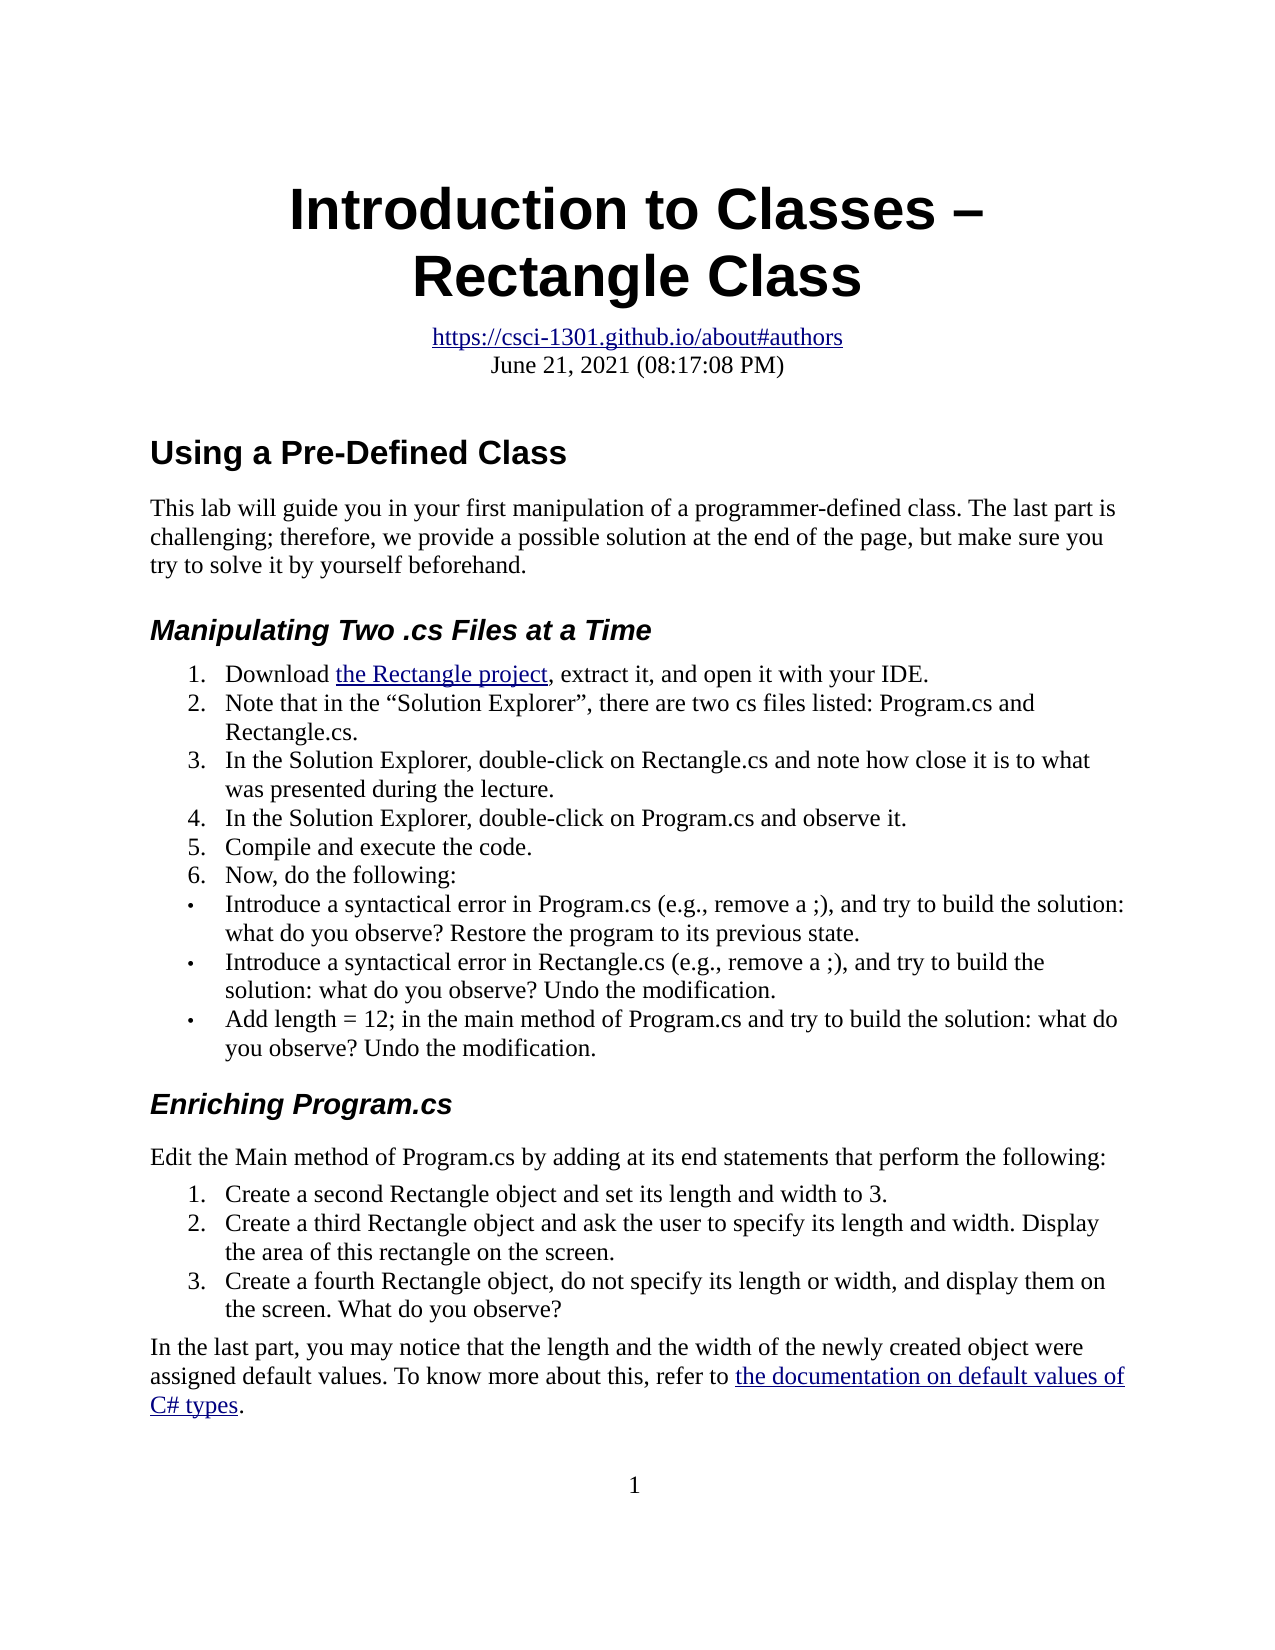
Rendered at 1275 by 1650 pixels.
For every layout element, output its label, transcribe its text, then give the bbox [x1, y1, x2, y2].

text In the last part, you may notice that the length and the width of the newly created object were assigned default values. To know more about this, refer to the documentation on default values of C# types. [150, 1332, 1125, 1418]
list Create a second Rectangle object and set its length and width to 3. [187, 1179, 1125, 1208]
list Compile and execute the code. [187, 832, 1125, 861]
list In the Solution Explorer, double-click on Rectangle.cs and note how close it is to what was presented during the lecture. [187, 746, 1125, 803]
list Create a fourth Rectangle object, do not specify its length or width, and display them on the screen. What do you observe? [187, 1266, 1125, 1323]
list Create a third Rectangle object and ask the user to specify its length and width. Display the area of this rectangle on the screen. [187, 1208, 1125, 1266]
text June 21, 2021 (08:17:08 PM) [150, 350, 1125, 379]
list Download the Rectangle project, extract it, and open it with your IDE. [187, 659, 1125, 688]
subtitle Enriching Program.cs [150, 1087, 1125, 1120]
list Note that in the “Solution Explorer”, there are two cs files listed: Program.cs and Rectangle.cs. [187, 688, 1125, 746]
list Introduce a syntactical error in Rectangle.cs (e.g., remove a ;), and try to build the solution: what do you observe? Undo the modification. [187, 947, 1125, 1004]
text This lab will guide you in your first manipulation of a programmer-defined class. The last part is challenging; therefore, we provide a possible solution at the end of the page, but make sure you try to solve it by yourself beforehand. [150, 493, 1125, 579]
text https://csci-1301.github.io/about#authors [150, 322, 1125, 350]
subtitle Manipulating Two .cs Files at a Time [150, 613, 1125, 647]
title Introduction to Classes – Rectangle Class [150, 175, 1125, 309]
text Edit the Main method of Program.cs by adding at its end statements that perform the following: [150, 1142, 1125, 1171]
list Add length = 12; in the main method of Program.cs and try to build the solution: what do you observe? Undo the modification. [187, 1004, 1125, 1062]
subtitle Using a Pre-Defined Class [150, 433, 1125, 472]
list In the Solution Explorer, double-click on Program.cs and observe it. [187, 803, 1125, 832]
list Introduce a syntactical error in Program.cs (e.g., remove a ;), and try to build the solution: what do you observe? Restore the program to its previous state. [187, 889, 1125, 947]
list Now, do the following: [187, 861, 1125, 889]
